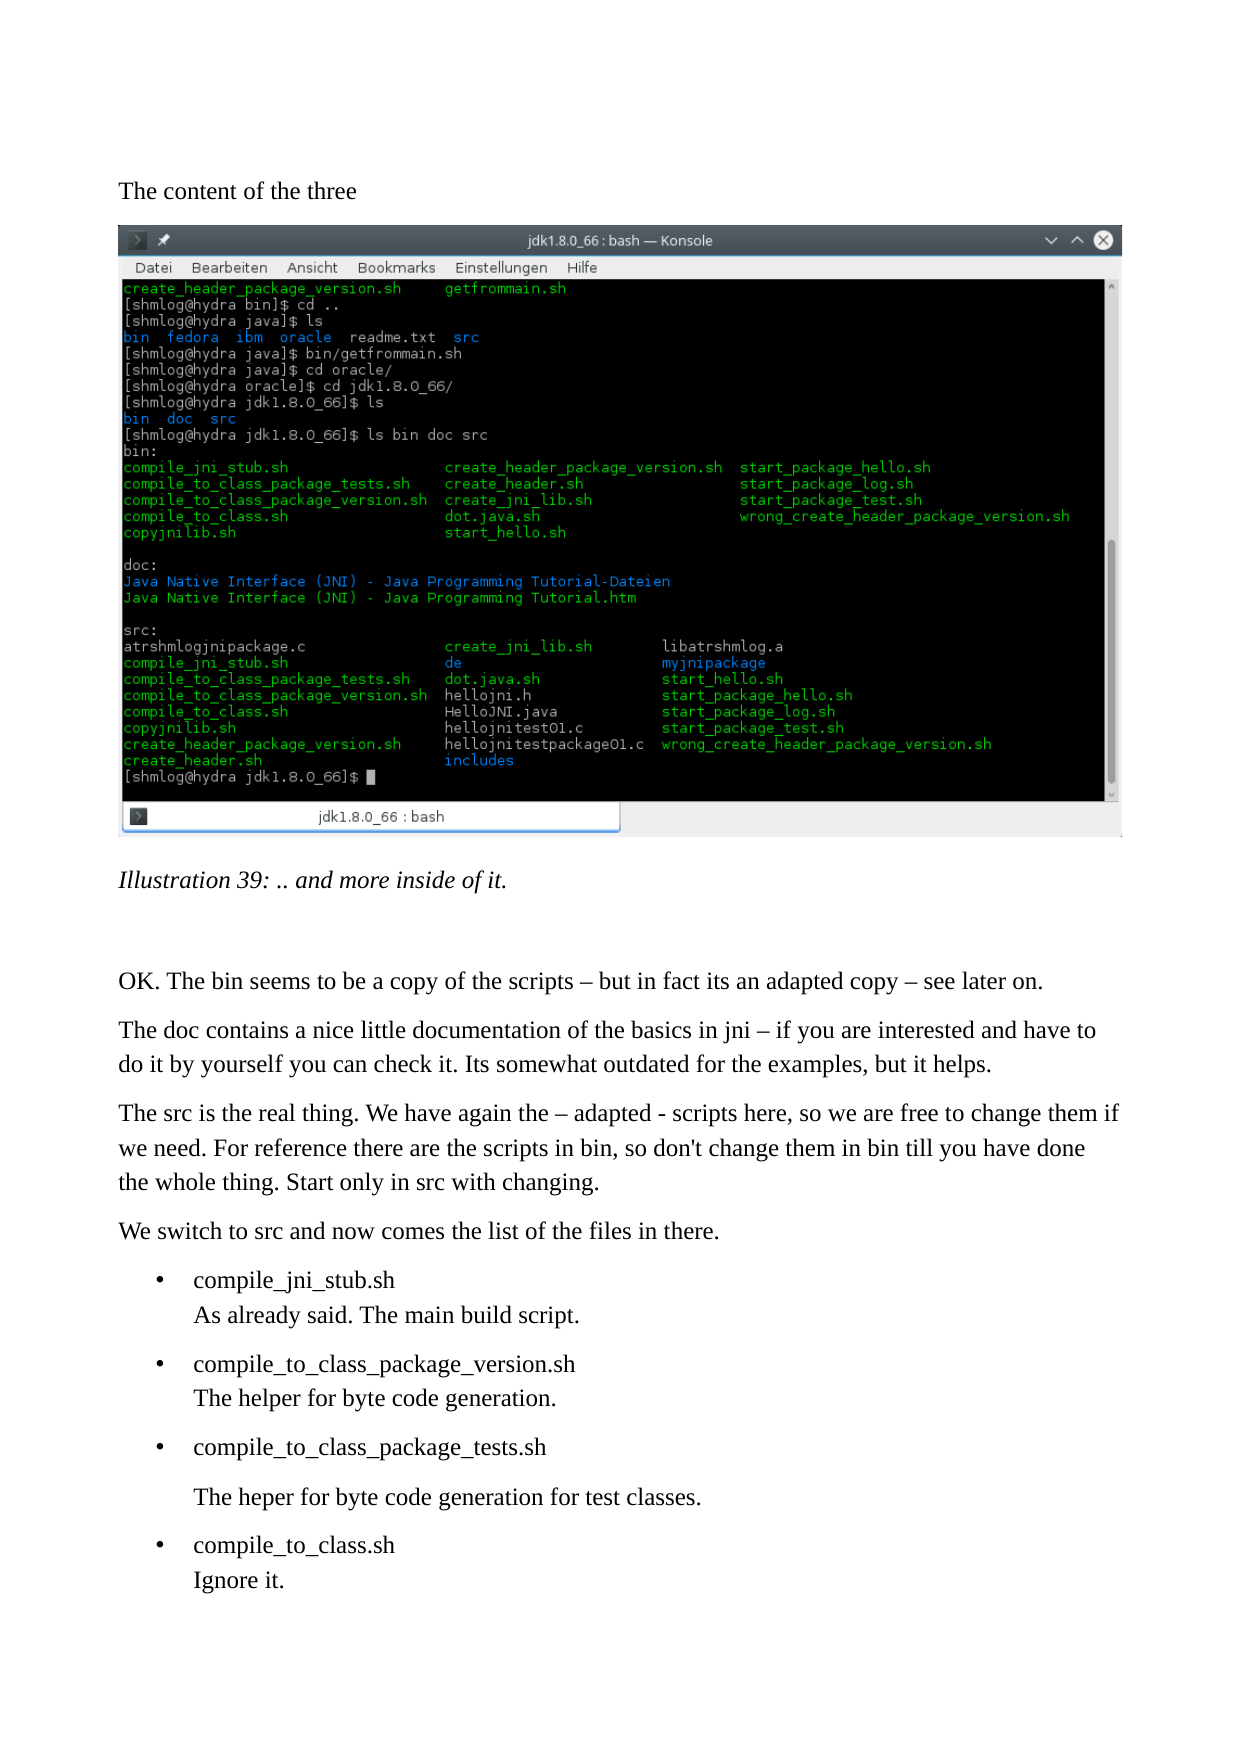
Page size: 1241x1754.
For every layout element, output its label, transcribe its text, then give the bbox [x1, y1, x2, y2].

list compile_to_class_package_tests.sh [156, 1432, 1122, 1461]
text OK. The bin seems to be a copy of the scripts – but in fact its an adapted copy – see later on. [118, 966, 1122, 994]
text The doc contains a nice little documentation of the basics in jni – if you are interested and have to do it by yourself you can check it. Its somewhat outdated for the examples, but it helps. [118, 1015, 1122, 1078]
list compile_to_class_package_version.sh The helper for byte code generation. [156, 1349, 1122, 1412]
text We switch to src and now comes the list of the files in there. [118, 1216, 1122, 1245]
list compile_jni_stub.sh As already said. The main build script. [156, 1265, 1122, 1329]
text The src is the real thing. We have again the – adapted - scripts here, so we are free to change them if we need. For reference there are the scripts in bin, so don't change them in bin till you have done the whole thing. Start only in src with changing. [118, 1098, 1122, 1196]
text The content of the three [118, 176, 1122, 205]
list The heper for byte code generation for test classes. [156, 1482, 1122, 1510]
text Illustration 39: .. and more inside of it. [118, 837, 1122, 894]
list compile_to_class.sh Ignore it. [156, 1531, 1122, 1594]
picture [118, 225, 1123, 837]
